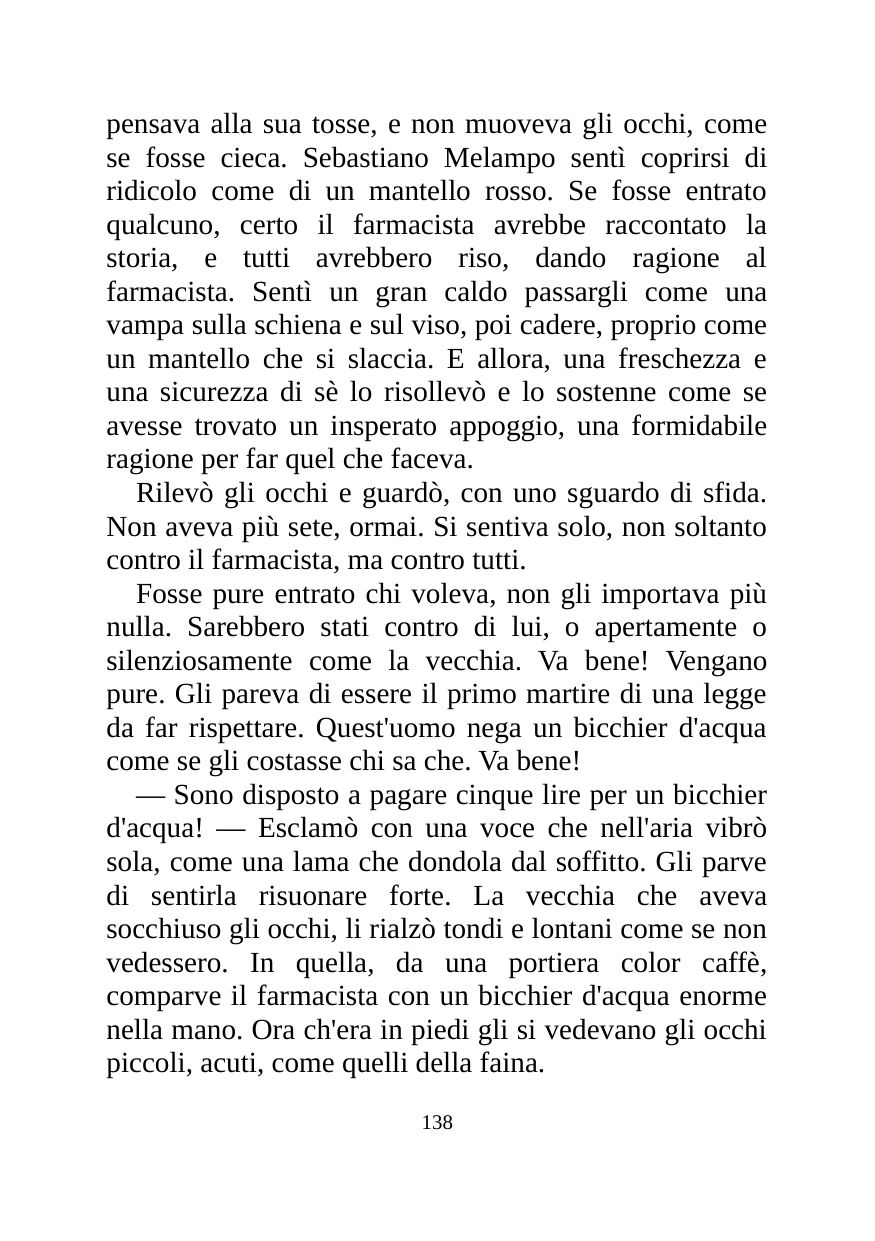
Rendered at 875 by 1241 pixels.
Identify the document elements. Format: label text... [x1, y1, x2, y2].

text pensava alla sua tosse, e non muoveva gli occhi, come se fosse cieca. Sebastiano Melampo sentì coprirsi di ridicolo come di un mantello rosso. Se fosse entrato qualcuno, certo il farmacista avrebbe raccontato la storia, e tutti avrebbero riso, dando ragione al farmacista. Sentì un gran caldo passargli come una vampa sulla schiena e sul viso, poi cadere, proprio come un mantello che si slaccia. E allora, una freschezza e una sicurezza di sè lo risollevò e lo sostenne come se avesse trovato un insperato appoggio, una formidabile ragione per far quel che faceva. [106, 106, 768, 475]
text Fosse pure entrato chi voleva, non gli importava più nulla. Sarebbero stati contro di lui, o apertamente o silenziosamente come la vecchia. Va bene! Vengano pure. Gli pareva di essere il primo martire di una legge da far rispettare. Quest'uomo nega un bicchier d'acqua come se gli costasse chi sa che. Va bene! [106, 576, 768, 777]
text Rilevò gli occhi e guardò, con uno sguardo di sfida. Non aveva più sete, ormai. Si sentiva solo, non soltanto contro il farmacista, ma contro tutti. [106, 475, 768, 576]
text — Sono disposto a pagare cinque lire per un bicchier d'acqua! — Esclamò con una voce che nell'aria vibrò sola, come una lama che dondola dal soffitto. Gli parve di sentirla risuonare forte. La vecchia che aveva socchiuso gli occhi, li rialzò tondi e lontani come se non vedessero. In quella, da una portiera color caffè, comparve il farmacista con un bicchier d'acqua enorme nella mano. Ora ch'era in piedi gli si vedevano gli occhi piccoli, acuti, come quelli della faina. [106, 777, 768, 1079]
